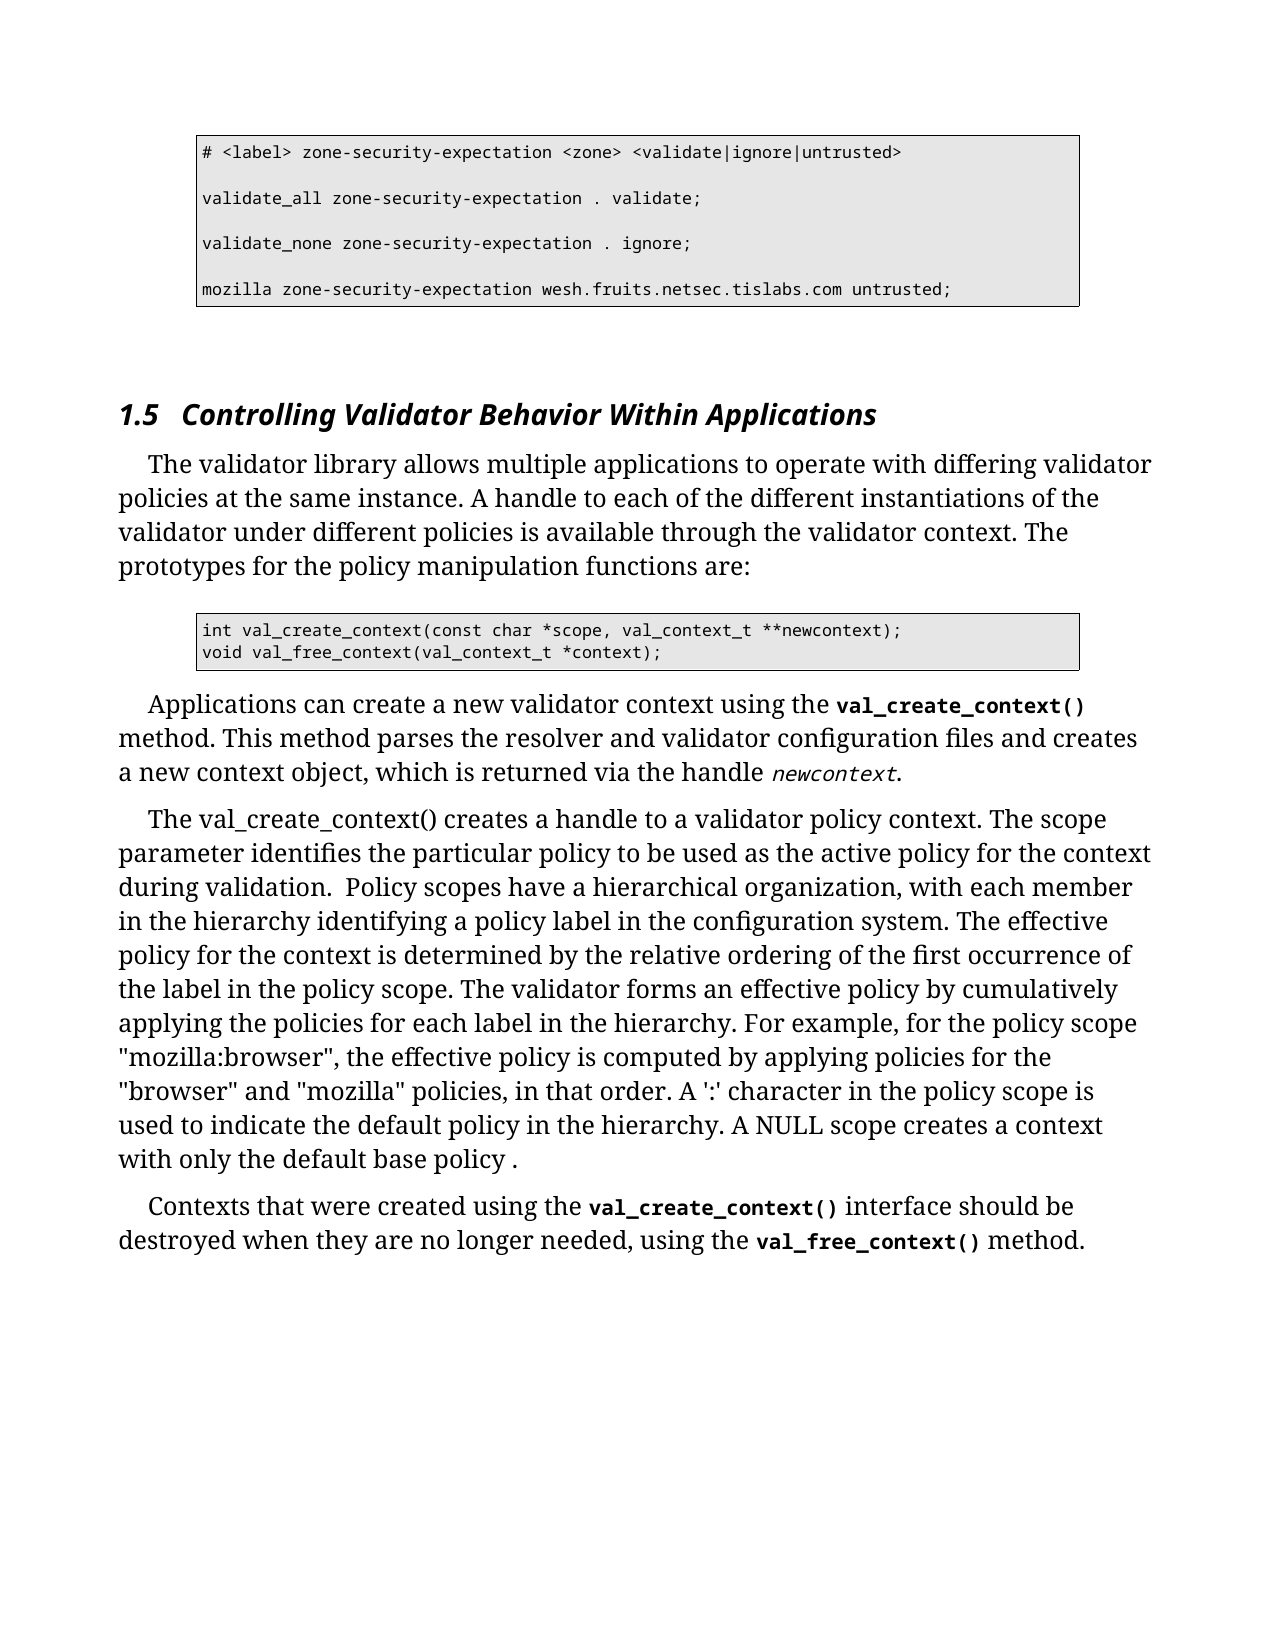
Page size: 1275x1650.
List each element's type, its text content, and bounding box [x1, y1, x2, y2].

text Contexts that were created using the val_create_context() interface should be destroyed when they are no longer needed, using the val_free_context() method. [118, 1188, 1157, 1257]
subtitle Controlling Validator Behavior Within Applications [118, 394, 1157, 434]
text The val_create_context() creates a handle to a validator policy context. The scope parameter identifies the particular policy to be used as the active policy for the context during validation. Policy scopes have a hierarchical organization, with each member in the hierarchy identifying a policy label in the configuration system. The effective policy for the context is determined by the relative ordering of the first occurrence of the label in the policy scope. The validator forms an effective policy by cumulatively applying the policies for each label in the hierarchy. For example, for the policy scope "mozilla:browser", the effective policy is computed by applying policies for the "browser" and "mozilla" policies, in that order. A ':' character in the policy scope is used to indicate the default policy in the hierarchy. A NULL scope creates a context with only the default base policy . [118, 801, 1157, 1176]
table_header int val_create_context(const char *scope, val_context_t **newcontext); void val_free_context(val_context_t *context); [197, 614, 1079, 669]
text Applications can create a new validator context using the val_create_context() method. This method parses the resolver and validator configuration files and creates a new context object, which is returned via the handle newcontext. [118, 687, 1157, 789]
text The validator library allows multiple applications to operate with differing validator policies at the same instance. A handle to each of the different instantiations of the validator under different policies is available through the validator context. The prototypes for the policy manipulation functions are: [118, 447, 1157, 583]
table_header # <label> zone-security-expectation <zone> <validate|ignore|untrusted> validate_all zone-security-expectation . validate; validate_none zone-security-expectation . ignore; mozilla zone-security-expectation wesh.fruits.netsec.tislabs.com untrusted; [197, 136, 1079, 306]
